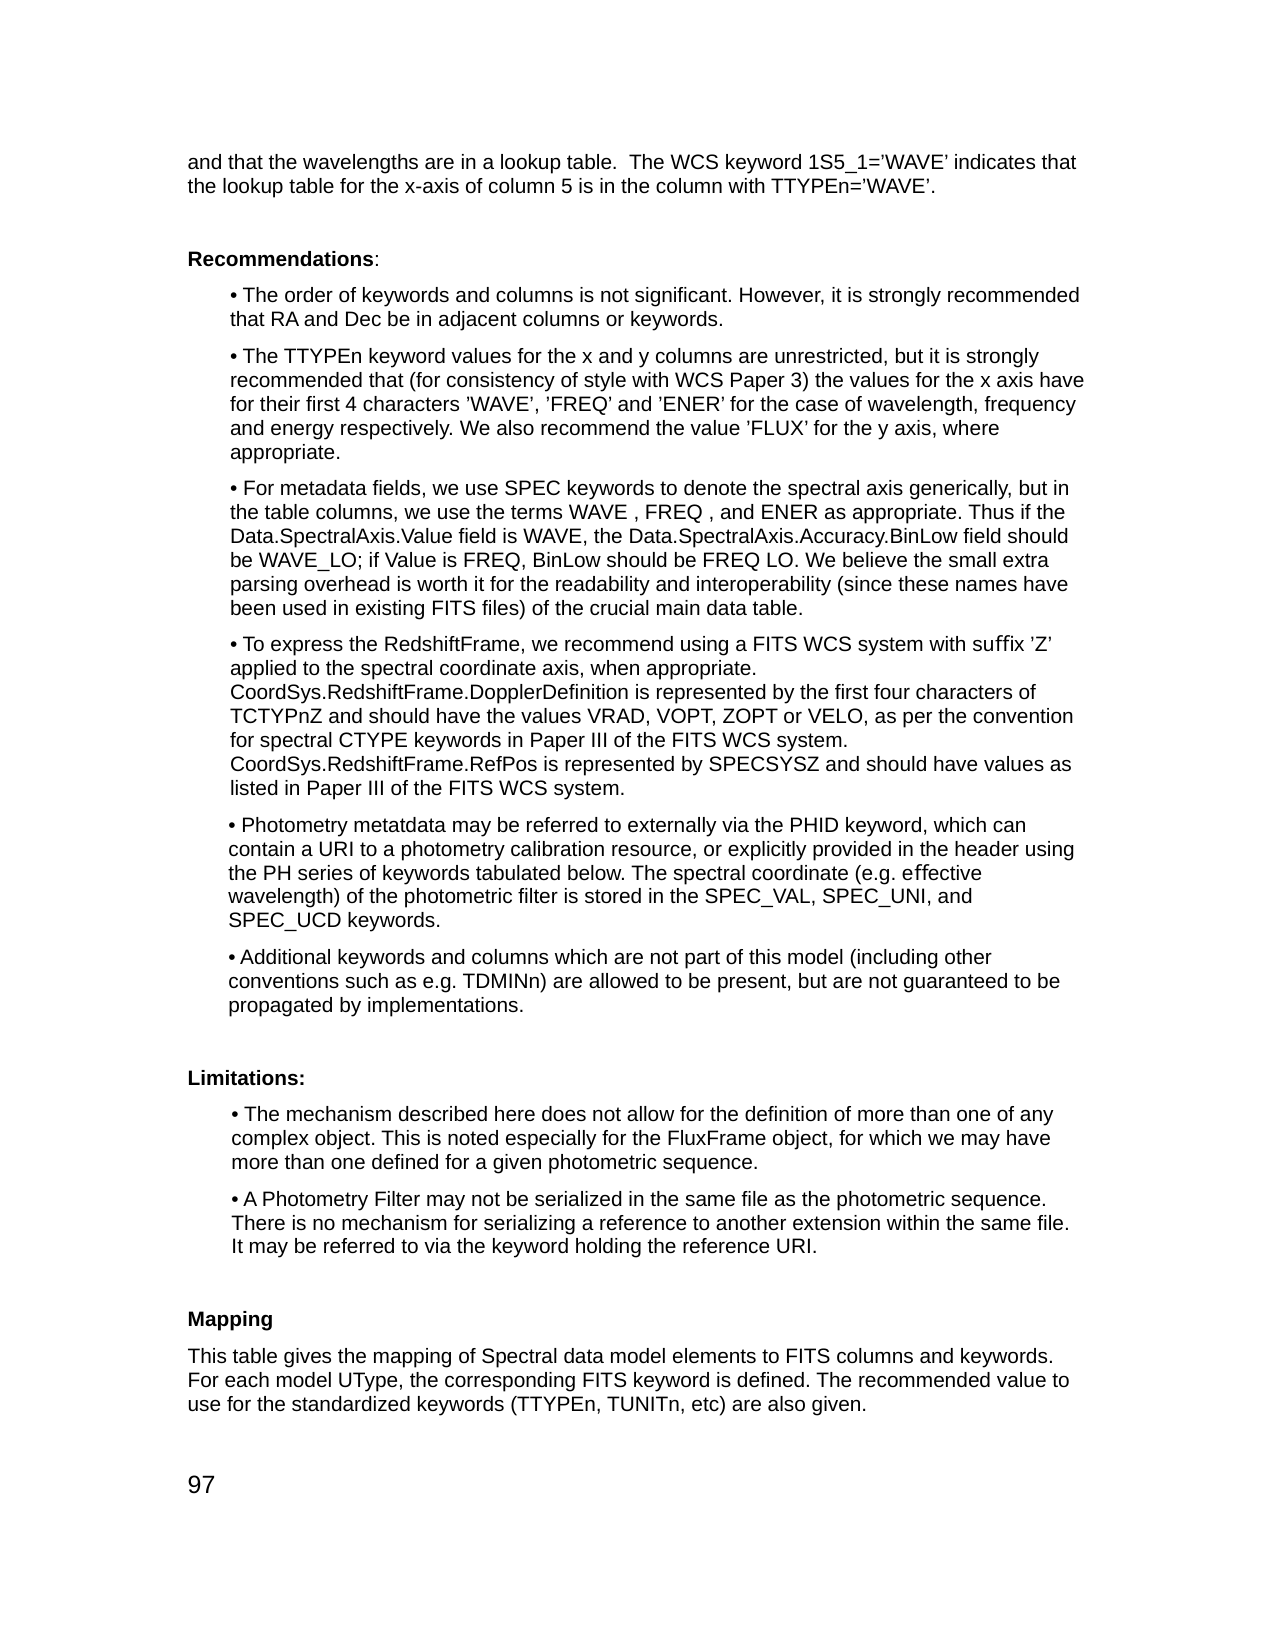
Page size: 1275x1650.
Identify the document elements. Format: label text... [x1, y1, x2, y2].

text • To express the RedshiftFrame, we recommend using a FITS WCS system with suﬃx ’Z’ applied to the spectral coordinate axis, when appropriate. CoordSys.RedshiftFrame.DopplerDeﬁnition is represented by the ﬁrst four characters of TCTYPnZ and should have the values VRAD, VOPT, ZOPT or VELO, as per the convention for spectral CTYPE keywords in Paper III of the FITS WCS system. CoordSys.RedshiftFrame.RefPos is represented by SPECSYSZ and should have values as listed in Paper III of the FITS WCS system. [230, 632, 1087, 800]
text and that the wavelengths are in a lookup table. The WCS keyword 1S5_1=’WAVE’ indicates that the lookup table for the x-axis of column 5 is in the column with TTYPEn=’WAVE’. [187, 150, 1087, 198]
text • The TTYPEn keyword values for the x and y columns are unrestricted, but it is strongly recommended that (for consistency of style with WCS Paper 3) the values for the x axis have for their ﬁrst 4 characters ’WAVE’, ’FREQ’ and ’ENER’ for the case of wavelength, frequency and energy respectively. We also recommend the value ’FLUX’ for the y axis, where appropriate. [230, 344, 1087, 463]
text Limitations: [187, 1066, 1087, 1089]
text This table gives the mapping of Spectral data model elements to FITS columns and keywords. For each model UType, the corresponding FITS keyword is deﬁned. The recommended value to use for the standardized keywords (TTYPEn, TUNITn, etc) are also given. [187, 1344, 1087, 1416]
text • Additional keywords and columns which are not part of this model (including other conventions such as e.g. TDMINn) are allowed to be present, but are not guaranteed to be propagated by implementations. [228, 945, 1087, 1017]
text Recommendations: [187, 247, 1087, 271]
text • A Photometry Filter may not be serialized in the same ﬁle as the photometric sequence. There is no mechanism for serializing a reference to another extension within the same ﬁle. It may be referred to via the keyword holding the reference URI. [231, 1186, 1087, 1258]
text • For metadata ﬁelds, we use SPEC keywords to denote the spectral axis generically, but in the table columns, we use the terms WAVE , FREQ , and ENER as appropriate. Thus if the Data.SpectralAxis.Value ﬁeld is WAVE, the Data.SpectralAxis.Accuracy.BinLow ﬁeld should be WAVE_LO; if Value is FREQ, BinLow should be FREQ LO. We believe the small extra parsing overhead is worth it for the readability and interoperability (since these names have been used in existing FITS ﬁles) of the crucial main data table. [230, 476, 1087, 620]
text • The mechanism described here does not allow for the deﬁnition of more than one of any complex object. This is noted especially for the FluxFrame object, for which we may have more than one deﬁned for a given photometric sequence. [231, 1102, 1087, 1174]
text • Photometry metatdata may be referred to externally via the PHID keyword, which can contain a URI to a photometry calibration resource, or explicitly provided in the header using the PH series of keywords tabulated below. The spectral coordinate (e.g. eﬀective wavelength) of the photometric ﬁlter is stored in the SPEC_VAL, SPEC_UNI, and SPEC_UCD keywords. [228, 812, 1087, 932]
text Mapping [187, 1307, 1087, 1331]
text • The order of keywords and columns is not signiﬁcant. However, it is strongly recommended that RA and Dec be in adjacent columns or keywords. [230, 283, 1087, 331]
